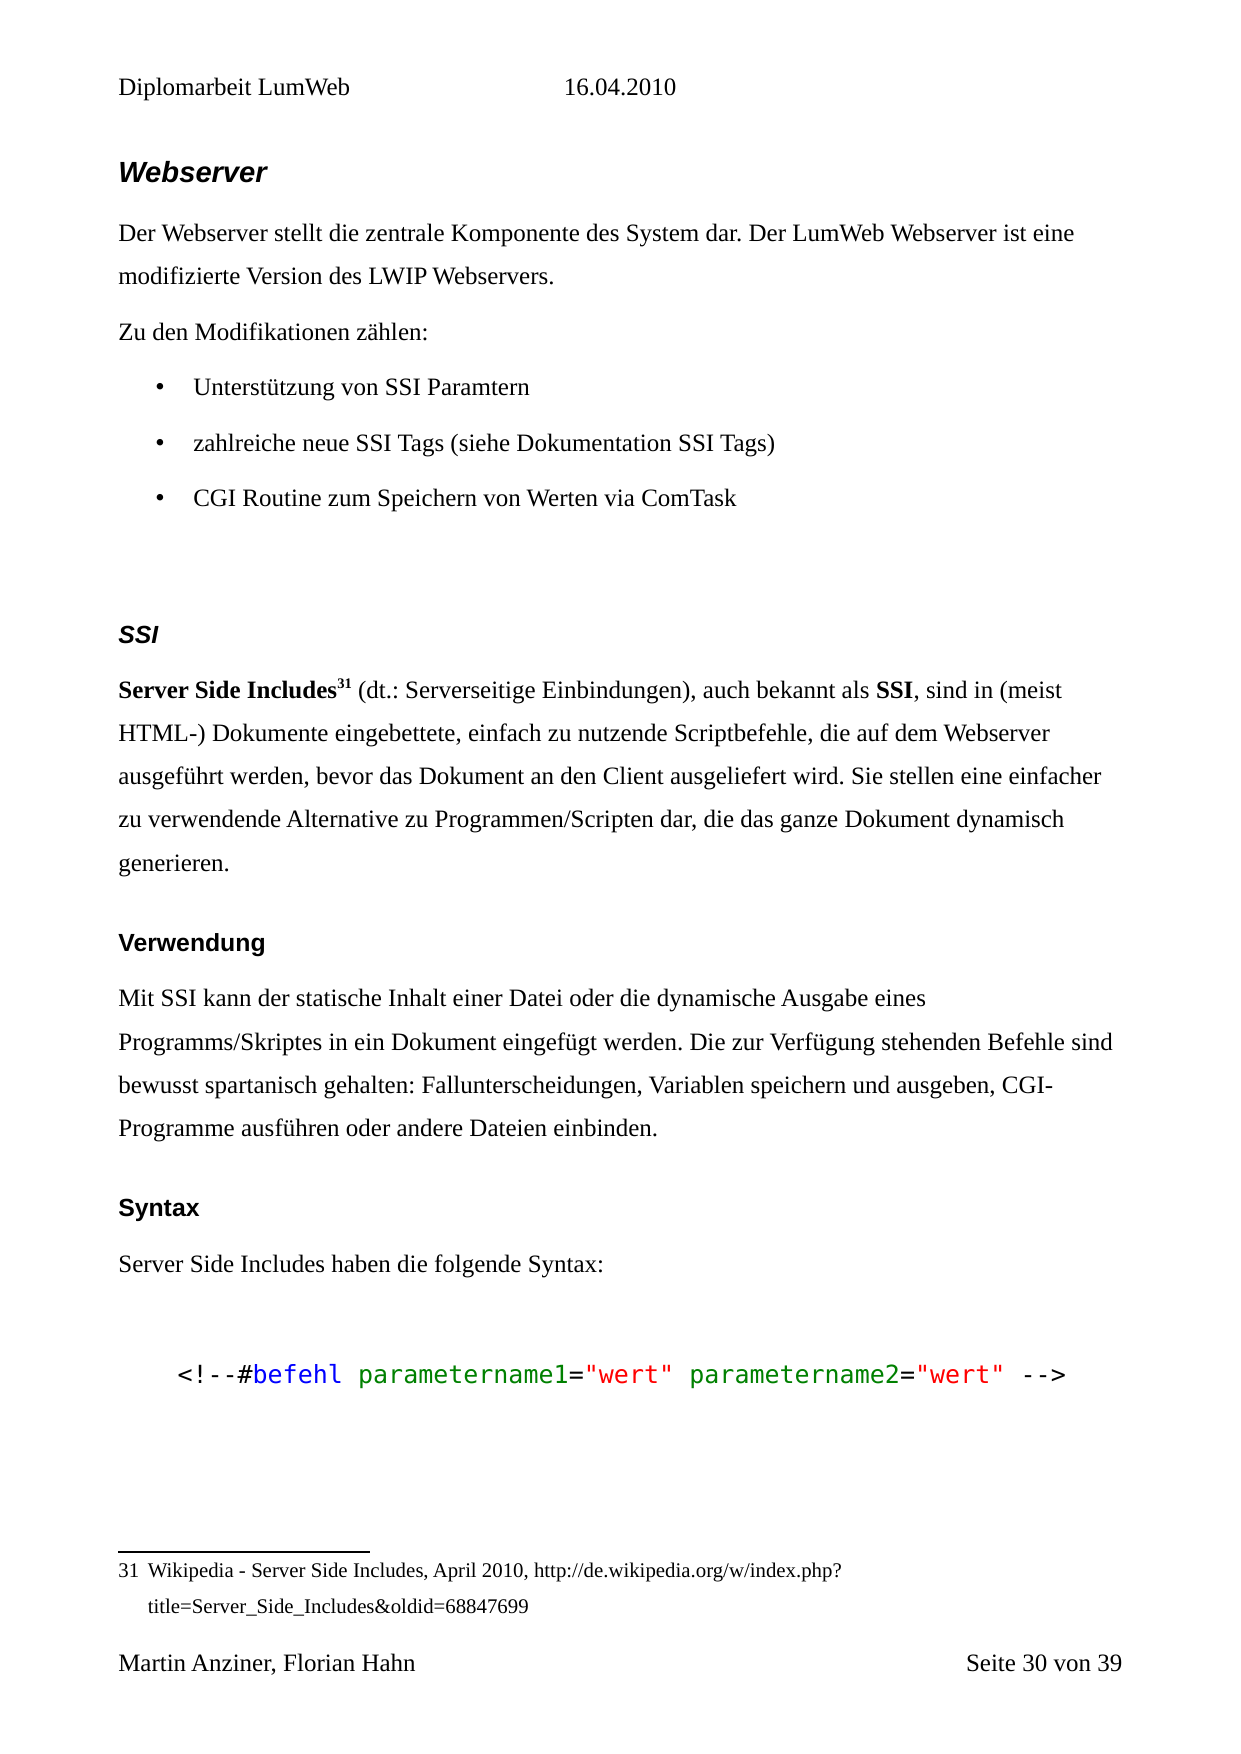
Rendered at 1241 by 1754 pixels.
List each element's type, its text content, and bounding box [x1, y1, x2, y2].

list <!--#befehl parametername1="wert" parametername2="wert" --> [177, 1360, 1122, 1389]
text Wikipedia - Server Side Includes, April 2010, http://de.wikipedia.org/w/index.php?title=Server_Side_Includes&oldid=68847699 [118, 1558, 1122, 1618]
list zahlreiche neue SSI Tags (siehe Dokumentation SSI Tags) [156, 428, 1122, 457]
subtitle SSI [118, 620, 1122, 648]
text Zu den Modifikationen zählen: [118, 317, 1122, 345]
text Der Webserver stellt die zentrale Komponente des System dar. Der LumWeb Webserver ist eine modifizierte Version des LWIP Webservers. [118, 218, 1122, 290]
text Server Side Includes (dt.: Serverseitige Einbindungen), auch bekannt als SSI, sind in (meist HTML-) Dokumente eingebettete, einfach zu nutzende Scriptbefehle, die auf dem Webserver ausgeführt werden, bevor das Dokument an den Client ausgeliefert wird. Sie stellen eine einfacher zu verwendende Alternative zu Programmen/Scripten dar, die das ganze Dokument dynamisch generieren. [118, 675, 1122, 876]
text Server Side Includes haben die folgende Syntax: [118, 1249, 1122, 1278]
subtitle Syntax [118, 1193, 1122, 1222]
subtitle Verwendung [118, 928, 1122, 957]
subtitle Webserver [118, 155, 1122, 189]
list Unterstützung von SSI Paramtern [156, 372, 1122, 401]
list CGI Routine zum Speichern von Werten via ComTask [156, 483, 1122, 512]
text Mit SSI kann der statische Inhalt einer Datei oder die dynamische Ausgabe eines Programms/Skriptes in ein Dokument eingefügt werden. Die zur Verfügung stehenden Befehle sind bewusst spartanisch gehalten: Fallunterscheidungen, Variablen speichern und ausgeben, CGI-Programme ausführen oder andere Dateien einbinden. [118, 983, 1122, 1142]
